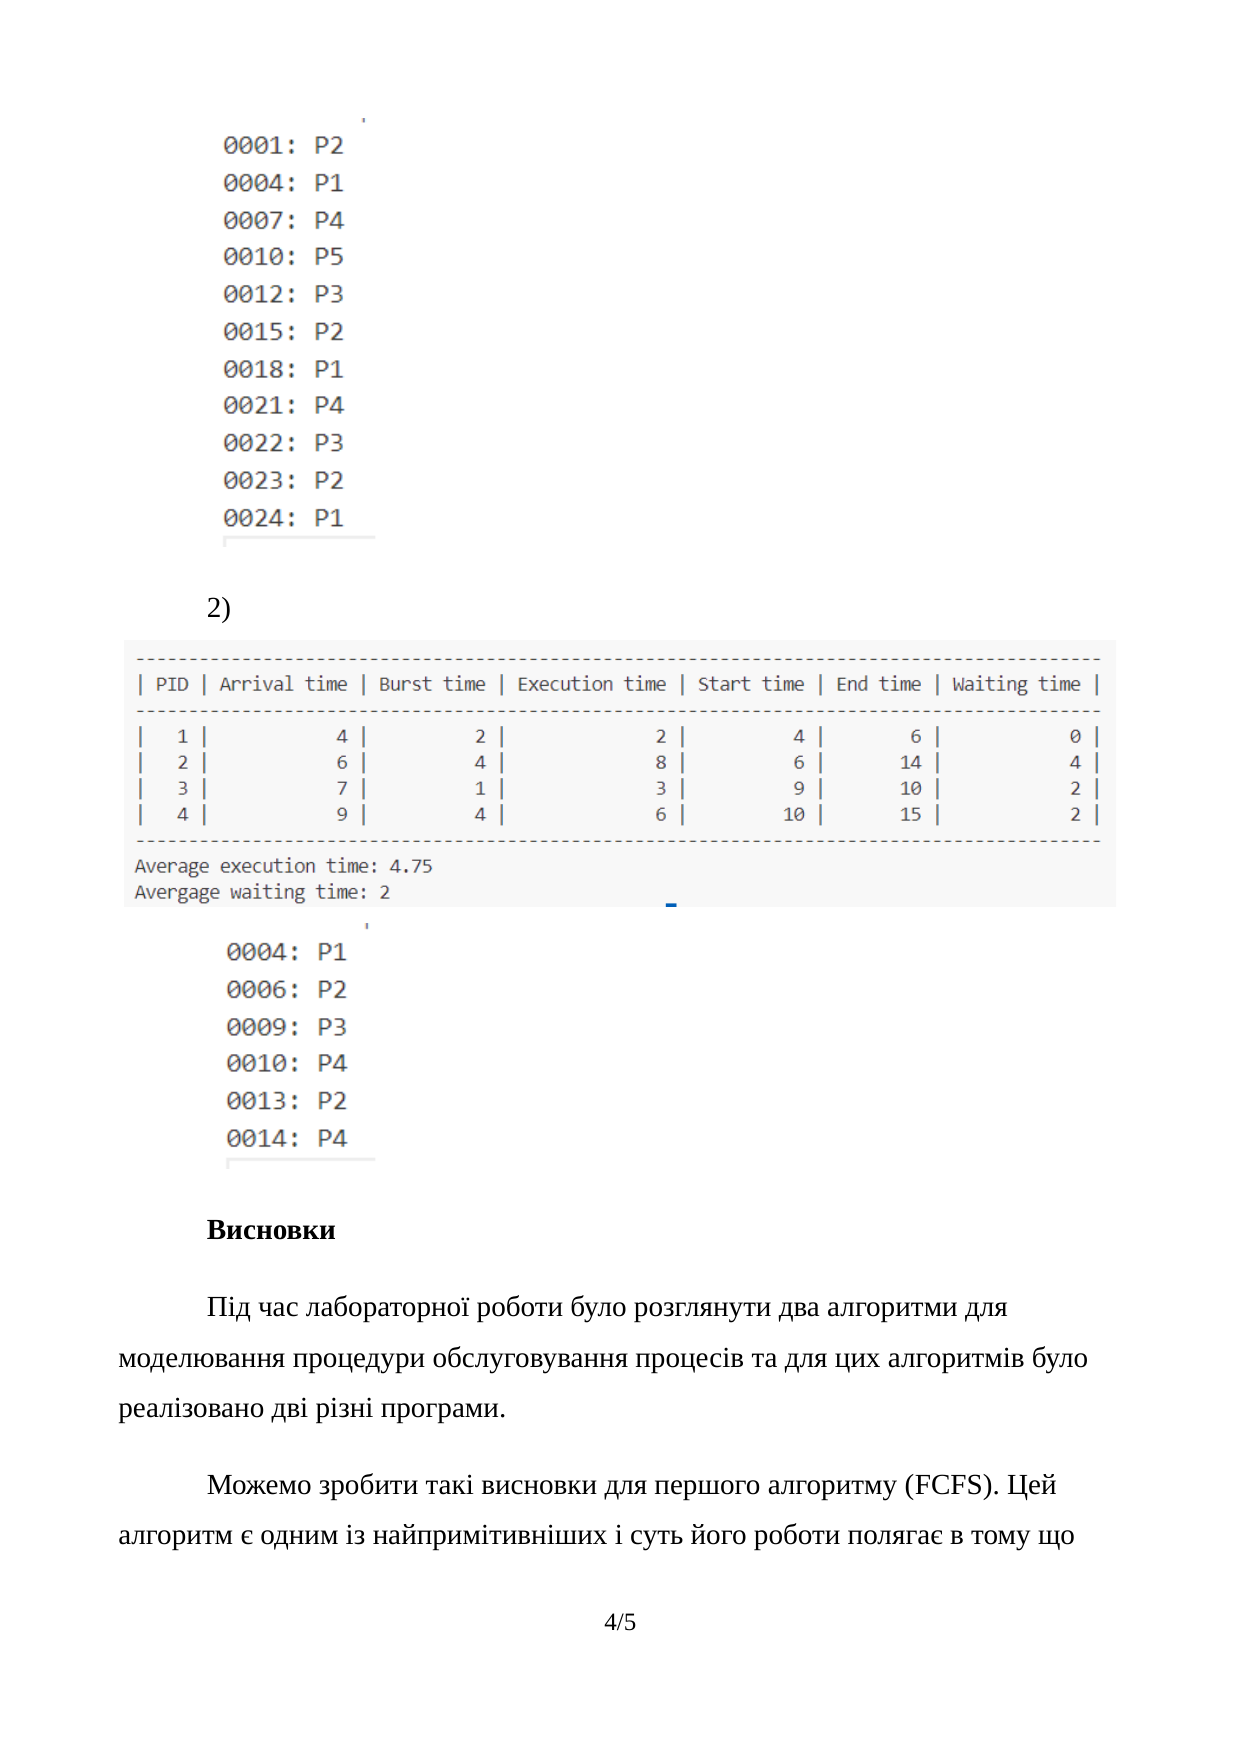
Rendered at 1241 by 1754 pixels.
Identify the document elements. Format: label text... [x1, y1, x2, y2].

picture [206, 923, 376, 1169]
text Під час лабораторної роботи було розглянути два алгоритми для моделювання процедури обслуговування процесів та для цих алгоритмів було реалізовано дві різні програми. [118, 1289, 1110, 1423]
text 2) [118, 590, 1110, 623]
picture [206, 118, 376, 547]
text Висновки [118, 1212, 1110, 1246]
text Можемо зробити такі висновки для першого алгоритму (FCFS). Цей алгоритм є одним із найпримітивніших і суть його роботи полягає в тому що [118, 1467, 1110, 1551]
picture [124, 640, 1117, 907]
